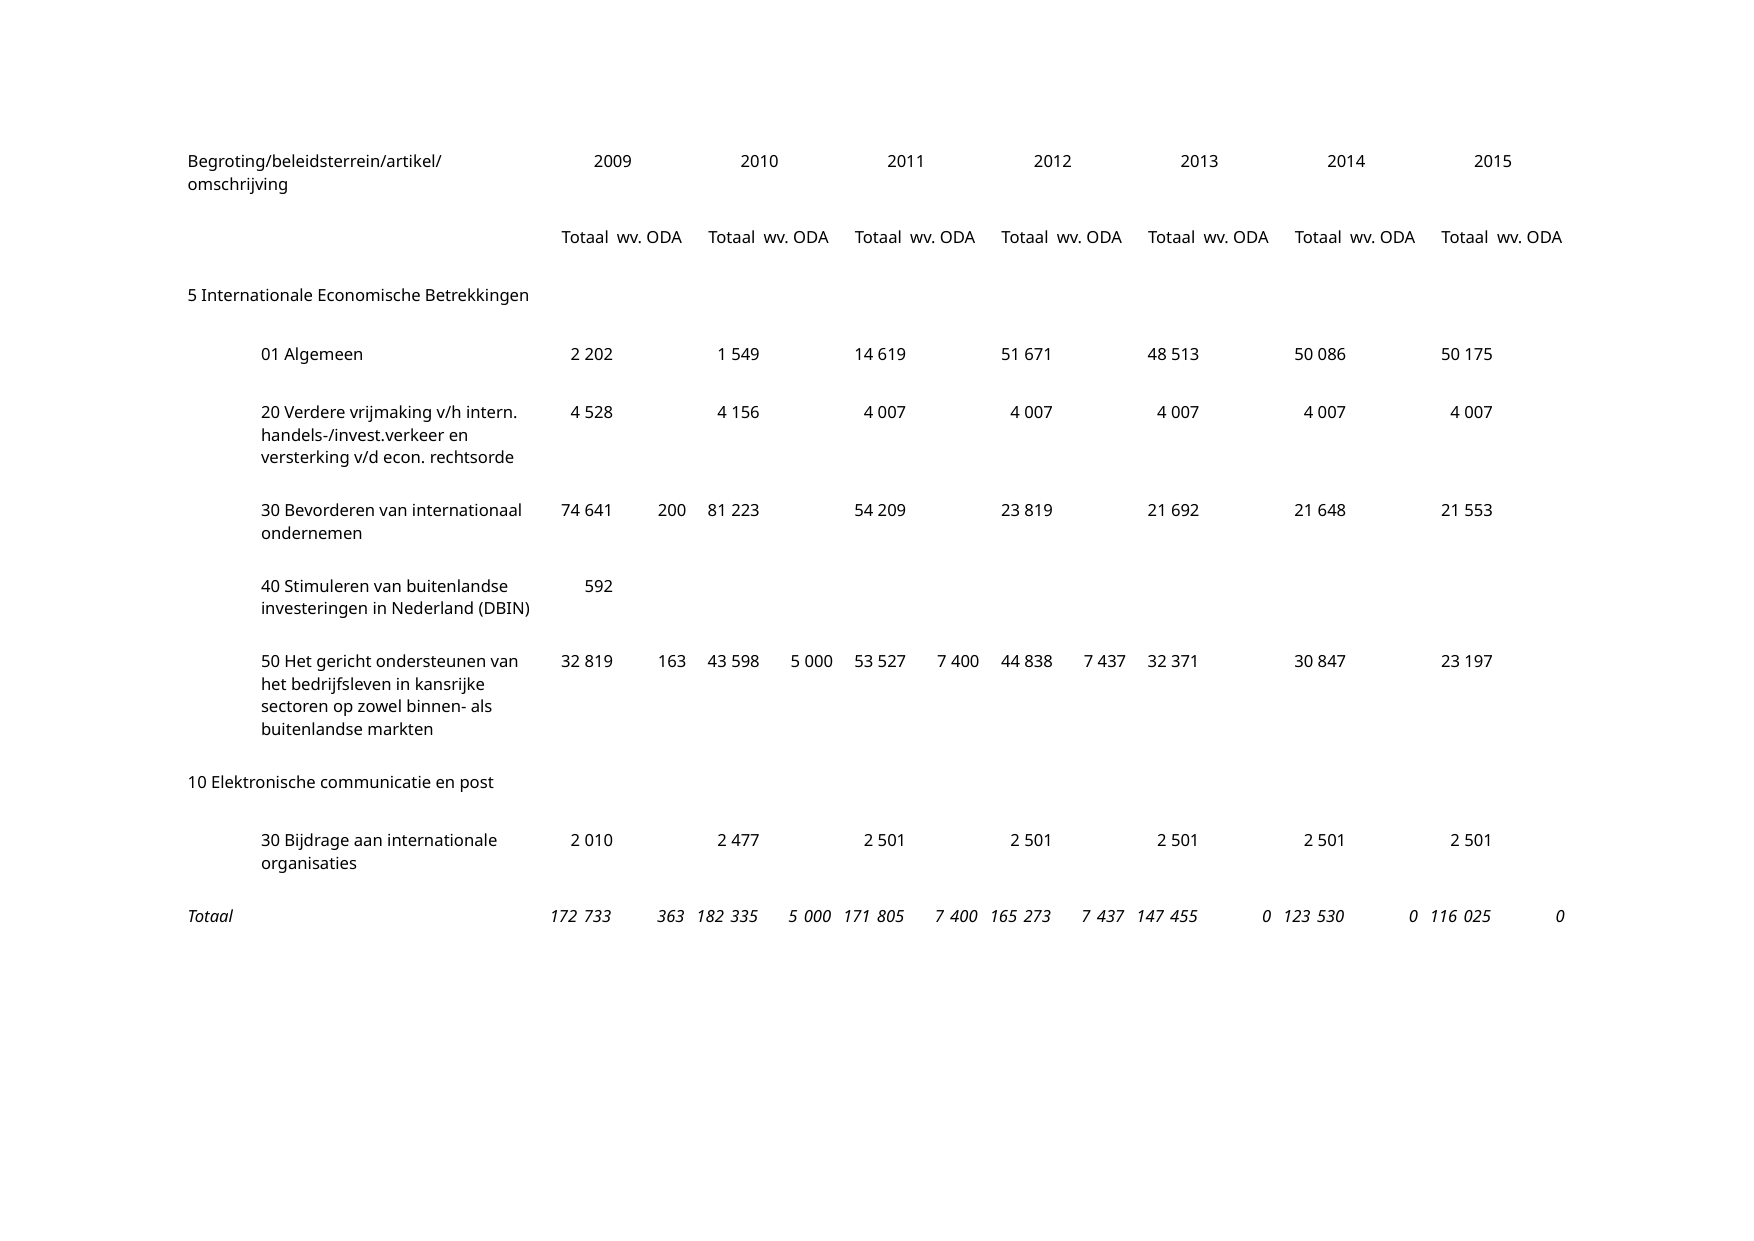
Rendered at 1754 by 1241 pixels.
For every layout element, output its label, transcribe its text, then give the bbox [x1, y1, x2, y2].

table_cell [760, 957, 833, 1016]
table_header 2011 [833, 150, 979, 225]
table_cell [1126, 957, 1199, 1016]
table_cell [1273, 957, 1346, 1016]
table_cell [188, 957, 261, 1016]
table_header 2012 [979, 150, 1126, 225]
table_cell wv. ODA [760, 225, 833, 284]
table_cell 1 549 [686, 342, 759, 401]
table_cell [1199, 771, 1273, 829]
table_cell [979, 574, 1053, 650]
table_cell 2 501 [833, 829, 906, 904]
table_cell [1199, 650, 1273, 771]
table_cell [686, 574, 759, 650]
table_cell wv. ODA [1493, 225, 1566, 284]
table_cell [906, 401, 979, 499]
table_cell [1419, 574, 1493, 650]
table_cell Totaal [188, 904, 539, 957]
table_cell 50 086 [1273, 342, 1346, 401]
table_cell [1419, 284, 1493, 342]
table_cell [1493, 957, 1566, 1016]
table_cell [1053, 401, 1126, 499]
table_cell [760, 342, 833, 401]
table_cell 2 202 [540, 342, 613, 401]
table_cell 10 Elektronische communicatie en post [188, 771, 539, 829]
table_cell [1053, 499, 1126, 574]
table_cell [1053, 342, 1126, 401]
table_cell [1126, 284, 1199, 342]
table_cell Totaal [833, 225, 906, 284]
table_cell 5 000 [760, 904, 833, 957]
table_cell 81 223 [686, 499, 759, 574]
table_cell 20 Verdere vrijmaking v/h intern. handels-/invest.verkeer en versterking v/d econ. rechtsorde [261, 401, 539, 499]
table_cell [1493, 650, 1566, 771]
table_cell [613, 401, 686, 499]
table_cell 32 371 [1126, 650, 1199, 771]
table_cell 30 847 [1273, 650, 1346, 771]
table_cell [1053, 771, 1126, 829]
table_cell wv. ODA [613, 225, 686, 284]
table_header 2009 [540, 150, 686, 225]
table_cell 172 733 [540, 904, 613, 957]
table_header 2015 [1419, 150, 1566, 225]
table_cell 2 501 [1419, 829, 1493, 904]
table_cell 30 Bevorderen van internationaal ondernemen [261, 499, 539, 574]
table_cell 2 477 [686, 829, 759, 904]
table_cell [760, 574, 833, 650]
table_cell [979, 957, 1053, 1016]
table_cell [1199, 499, 1273, 574]
table_cell 48 513 [1126, 342, 1199, 401]
table_cell [540, 957, 613, 1016]
table_cell [188, 574, 261, 650]
table_cell [188, 499, 261, 574]
table_cell [1346, 574, 1419, 650]
table_cell 2 501 [979, 829, 1053, 904]
table_cell [906, 499, 979, 574]
table_cell [1419, 957, 1493, 1016]
table_cell Totaal [540, 225, 613, 284]
table_cell [188, 829, 261, 904]
table_cell 40 Stimuleren van buitenlandse investeringen in Nederland (DBIN) [261, 574, 539, 650]
table_cell 4 007 [1273, 401, 1346, 499]
table_cell [979, 284, 1053, 342]
table_cell 7 437 [1053, 650, 1126, 771]
table_cell 51 671 [979, 342, 1053, 401]
table_cell 21 648 [1273, 499, 1346, 574]
table_cell [1273, 574, 1346, 650]
table_cell [906, 342, 979, 401]
table_cell [1346, 342, 1419, 401]
table_cell 4 007 [833, 401, 906, 499]
table_cell [906, 284, 979, 342]
table_cell 2 501 [1126, 829, 1199, 904]
table_cell [760, 401, 833, 499]
table_cell [540, 284, 613, 342]
table_cell 147 455 [1126, 904, 1199, 957]
table_cell 01 Algemeen [261, 342, 539, 401]
table_cell 44 838 [979, 650, 1053, 771]
table_cell 74 641 [540, 499, 613, 574]
table_cell 21 692 [1126, 499, 1199, 574]
table_cell 123 530 [1273, 904, 1346, 957]
table_cell 592 [540, 574, 613, 650]
table_cell [613, 284, 686, 342]
table_cell [760, 499, 833, 574]
table_cell [1493, 499, 1566, 574]
table_cell [1199, 574, 1273, 650]
table_cell 2 010 [540, 829, 613, 904]
table_cell 32 819 [540, 650, 613, 771]
table_cell 7 400 [906, 904, 979, 957]
table_cell [1053, 957, 1126, 1016]
table_cell [760, 284, 833, 342]
table_cell 200 [613, 499, 686, 574]
table_cell [1493, 829, 1566, 904]
table_cell [1053, 574, 1126, 650]
table_cell 53 527 [833, 650, 906, 771]
table_cell [1053, 829, 1126, 904]
table_cell [613, 957, 686, 1016]
table_cell 7 400 [906, 650, 979, 771]
table_cell 2 501 [1273, 829, 1346, 904]
table_cell 23 819 [979, 499, 1053, 574]
table_cell [1199, 401, 1273, 499]
table_cell wv. ODA [1199, 225, 1273, 284]
table_cell 0 [1346, 904, 1419, 957]
table_cell [1493, 284, 1566, 342]
table_cell 4 156 [686, 401, 759, 499]
table_cell Totaal [686, 225, 759, 284]
table_cell [1126, 574, 1199, 650]
table_cell [1493, 342, 1566, 401]
table_cell [760, 829, 833, 904]
table_cell wv. ODA [1053, 225, 1126, 284]
table_cell [906, 574, 979, 650]
table_cell 43 598 [686, 650, 759, 771]
table_cell [1126, 771, 1199, 829]
table_cell 4 007 [979, 401, 1053, 499]
table_cell [1273, 284, 1346, 342]
table_cell [1199, 284, 1273, 342]
table_cell [1346, 957, 1419, 1016]
table_header 2014 [1273, 150, 1419, 225]
table_cell [188, 342, 261, 401]
table_cell [906, 771, 979, 829]
table_cell [188, 225, 261, 284]
table_cell [833, 771, 906, 829]
table_cell Totaal [979, 225, 1053, 284]
table_cell [261, 957, 539, 1016]
table_cell [188, 650, 261, 771]
table_cell [1273, 771, 1346, 829]
table_header 2010 [686, 150, 833, 225]
table_cell 5 Internationale Economische Betrekkingen [188, 284, 539, 342]
table_cell [1199, 957, 1273, 1016]
table_cell 5 000 [760, 650, 833, 771]
table_cell [1493, 574, 1566, 650]
table_cell 163 [613, 650, 686, 771]
table_cell [1053, 284, 1126, 342]
table_cell [1493, 771, 1566, 829]
table_cell Totaal [1273, 225, 1346, 284]
table_header 2013 [1126, 150, 1273, 225]
table_cell [1346, 401, 1419, 499]
table_cell [1346, 771, 1419, 829]
table_cell [1199, 342, 1273, 401]
table_header Begroting/beleidsterrein/artikel/omschrijving [188, 150, 539, 225]
table_cell 363 [613, 904, 686, 957]
table_cell 182 335 [686, 904, 759, 957]
table_cell [188, 401, 261, 499]
table_cell [261, 225, 539, 284]
table_cell [540, 771, 613, 829]
table_cell 21 553 [1419, 499, 1493, 574]
table_cell Totaal [1419, 225, 1493, 284]
table_cell 165 273 [979, 904, 1053, 957]
table_cell [1493, 401, 1566, 499]
table_cell [613, 574, 686, 650]
table_cell 14 619 [833, 342, 906, 401]
table_cell [686, 771, 759, 829]
table_cell 7 437 [1053, 904, 1126, 957]
table_cell [906, 957, 979, 1016]
table_cell [613, 829, 686, 904]
table_cell [833, 957, 906, 1016]
table_cell 50 175 [1419, 342, 1493, 401]
table_cell [979, 771, 1053, 829]
table_cell wv. ODA [906, 225, 979, 284]
table_cell [1346, 829, 1419, 904]
table_cell [613, 771, 686, 829]
table_cell [686, 284, 759, 342]
table_cell 4 007 [1419, 401, 1493, 499]
table_cell [833, 284, 906, 342]
table_cell 171 805 [833, 904, 906, 957]
table_cell [1199, 829, 1273, 904]
table_cell [613, 342, 686, 401]
table_cell [686, 957, 759, 1016]
table_cell 30 Bijdrage aan internationale organisaties [261, 829, 539, 904]
table_cell 54 209 [833, 499, 906, 574]
table_cell 4 528 [540, 401, 613, 499]
table_cell wv. ODA [1346, 225, 1419, 284]
table_cell 4 007 [1126, 401, 1199, 499]
table_cell [906, 829, 979, 904]
table_cell [833, 574, 906, 650]
table_cell 0 [1199, 904, 1273, 957]
table_cell [1419, 771, 1493, 829]
table_cell 23 197 [1419, 650, 1493, 771]
table_cell 0 [1493, 904, 1566, 957]
table_cell [760, 771, 833, 829]
table_cell 116 025 [1419, 904, 1493, 957]
table_cell Totaal [1126, 225, 1199, 284]
table_cell [1346, 499, 1419, 574]
table_cell 50 Het gericht ondersteunen van het bedrijfsleven in kansrijke sectoren op zowel binnen- als buitenlandse markten [261, 650, 539, 771]
table_cell [1346, 650, 1419, 771]
table_cell [1346, 284, 1419, 342]
